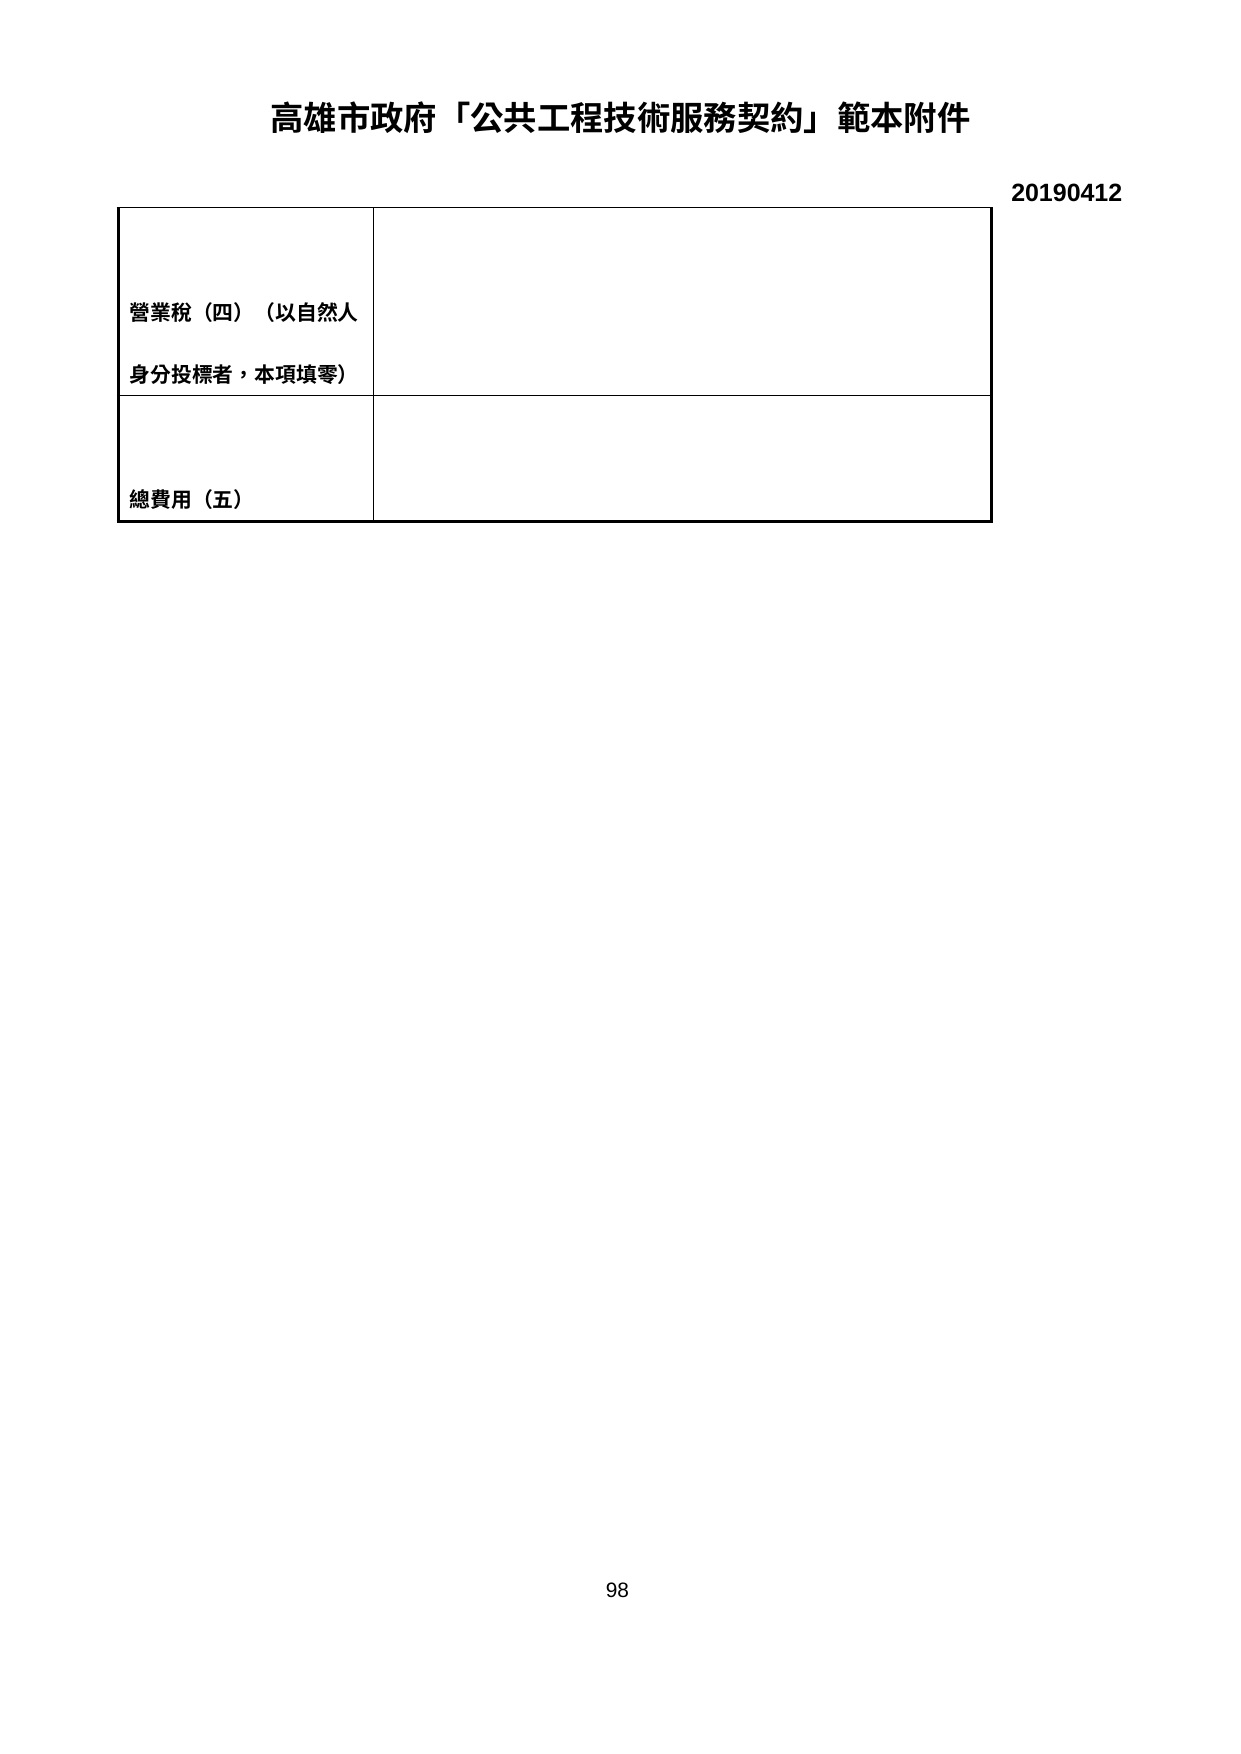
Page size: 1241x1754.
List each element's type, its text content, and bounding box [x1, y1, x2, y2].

table_cell 營業稅（四）（以自然人身分投標者，本項填零） [120, 208, 373, 394]
table_cell [374, 208, 990, 394]
table_cell [374, 396, 990, 519]
table_cell 總費用（五） [120, 396, 373, 519]
